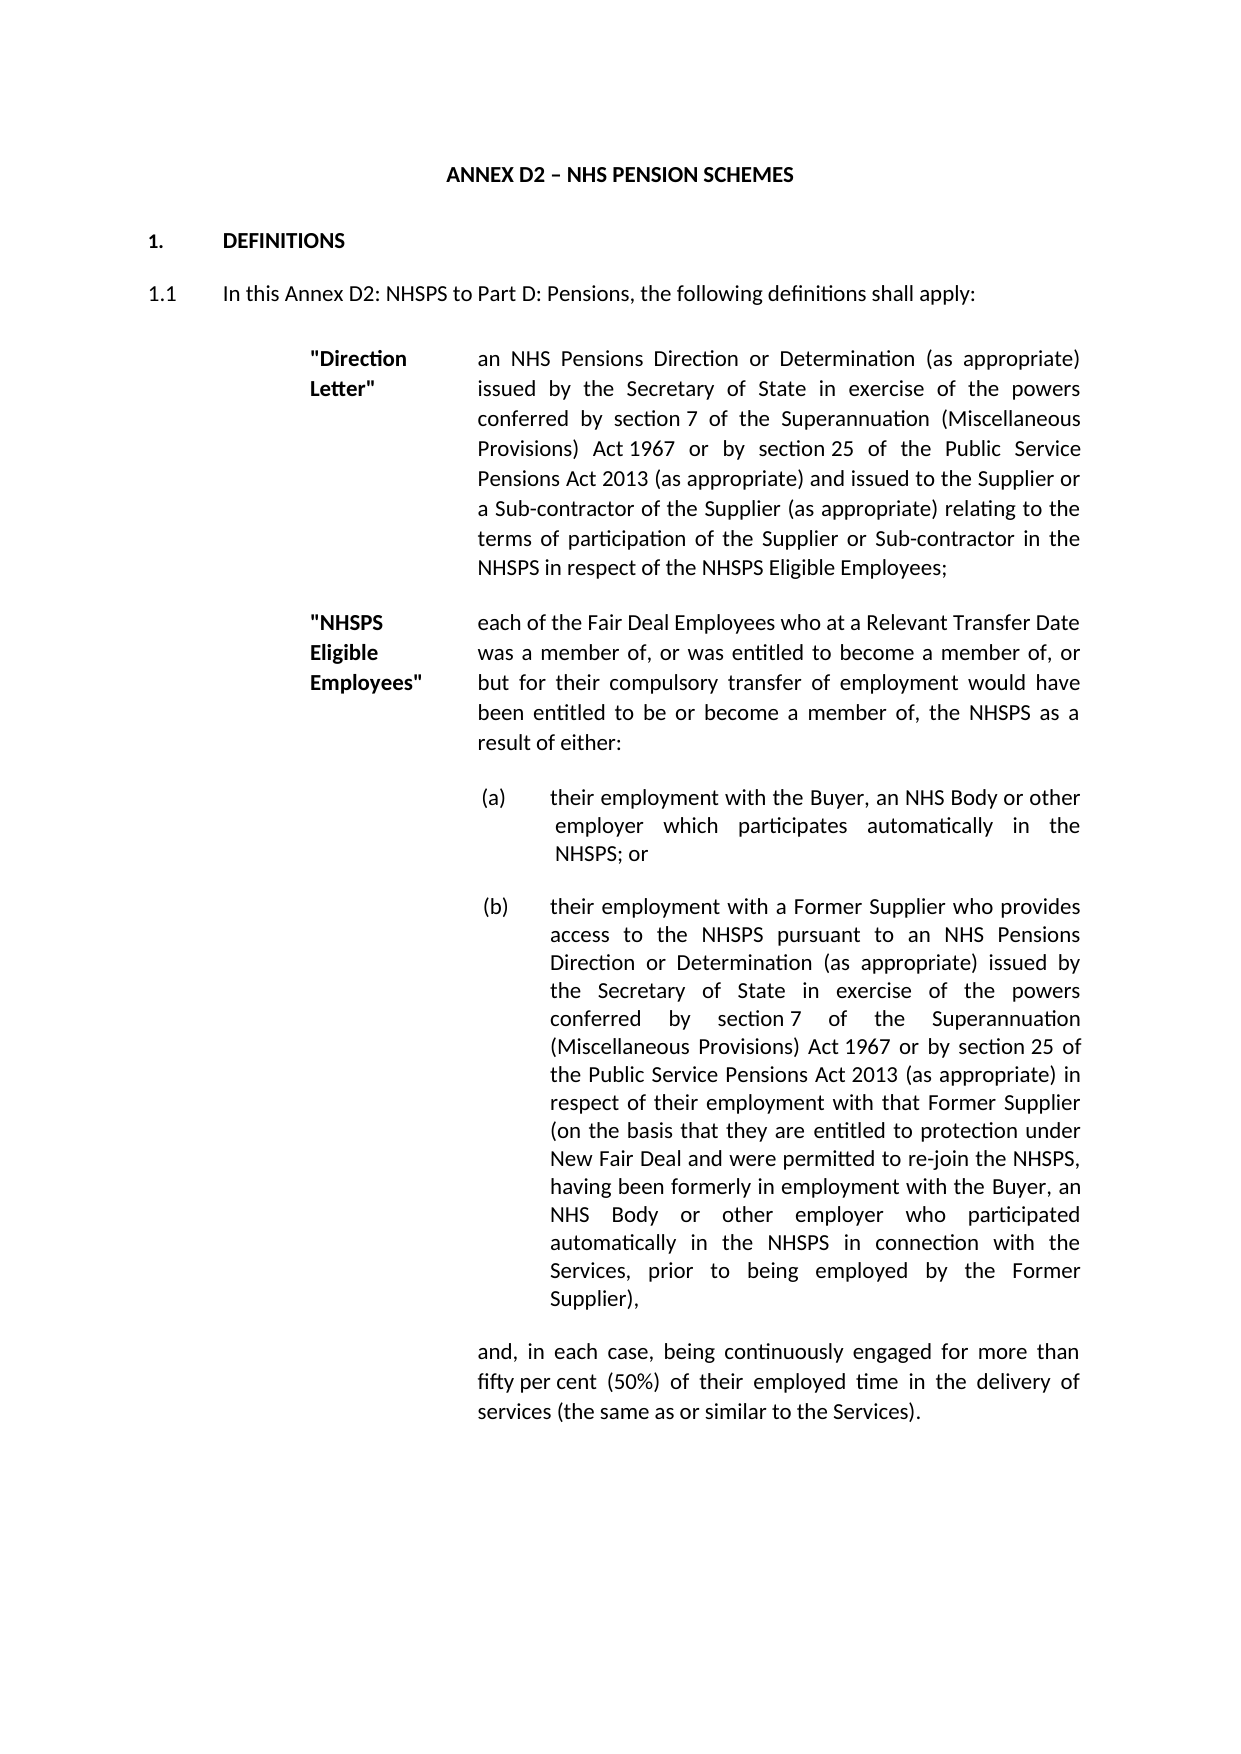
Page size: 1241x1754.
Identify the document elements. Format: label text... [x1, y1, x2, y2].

table_cell [295, 770, 466, 879]
list DEFINITIONS [148, 226, 1092, 254]
table_cell their employment with a Former Supplier who provides access to the NHSPS pursuant to an NHS Pensions Direction or Determination (as appropriate) issued by the Secretary of State in exercise of the powers conferred by section 7 of the Superannuation (Miscellaneous Provisions) Act 1967 or by section 25 of the Public Service Pensions Act 2013 (as appropriate) in respect of their employment with that Former Supplier (on the basis that they are entitled to protection under New Fair Deal and were permitted to re-join the NHSPS, having been formerly in employment with the Buyer, an NHS Body or other employer who participated automatically in the NHSPS in connection with the Services, prior to being employed by the Former Supplier), [466, 879, 1092, 1324]
table_cell each of the Fair Deal Employees who at a Relevant Transfer Date was a member of, or was entitled to become a member of, or but for their compulsory transfer of employment would have been entitled to be or become a member of, the NHSPS as a result of either: [466, 596, 1092, 770]
table_cell [295, 1325, 466, 1439]
table_cell their employment with the Buyer, an NHS Body or other employer which participates automatically in the NHSPS; or [466, 770, 1092, 879]
list In this Annex D2: NHSPS to Part D: Pensions, the following definitions shall apply: [148, 279, 1092, 307]
table_cell [295, 879, 466, 1324]
table_header an NHS Pensions Direction or Determination (as appropriate) issued by the Secretary of State in exercise of the powers conferred by section 7 of the Superannuation (Miscellaneous Provisions) Act 1967 or by section 25 of the Public Service Pensions Act 2013 (as appropriate) and issued to the Supplier or a Sub-contractor of the Supplier (as appropriate) relating to the terms of participation of the Supplier or Sub-contractor in the NHSPS in respect of the NHSPS Eligible Employees; [466, 332, 1092, 596]
table_header "Direction Letter" [295, 332, 466, 596]
table_cell and, in each case, being continuously engaged for more than fifty per cent (50%) of their employed time in the delivery of services (the same as or similar to the Services). [466, 1325, 1092, 1439]
table_cell "NHSPS Eligible Employees" [295, 596, 466, 770]
subtitle ANNEX D2 – NHS PENSION SCHEMES [148, 160, 1092, 188]
